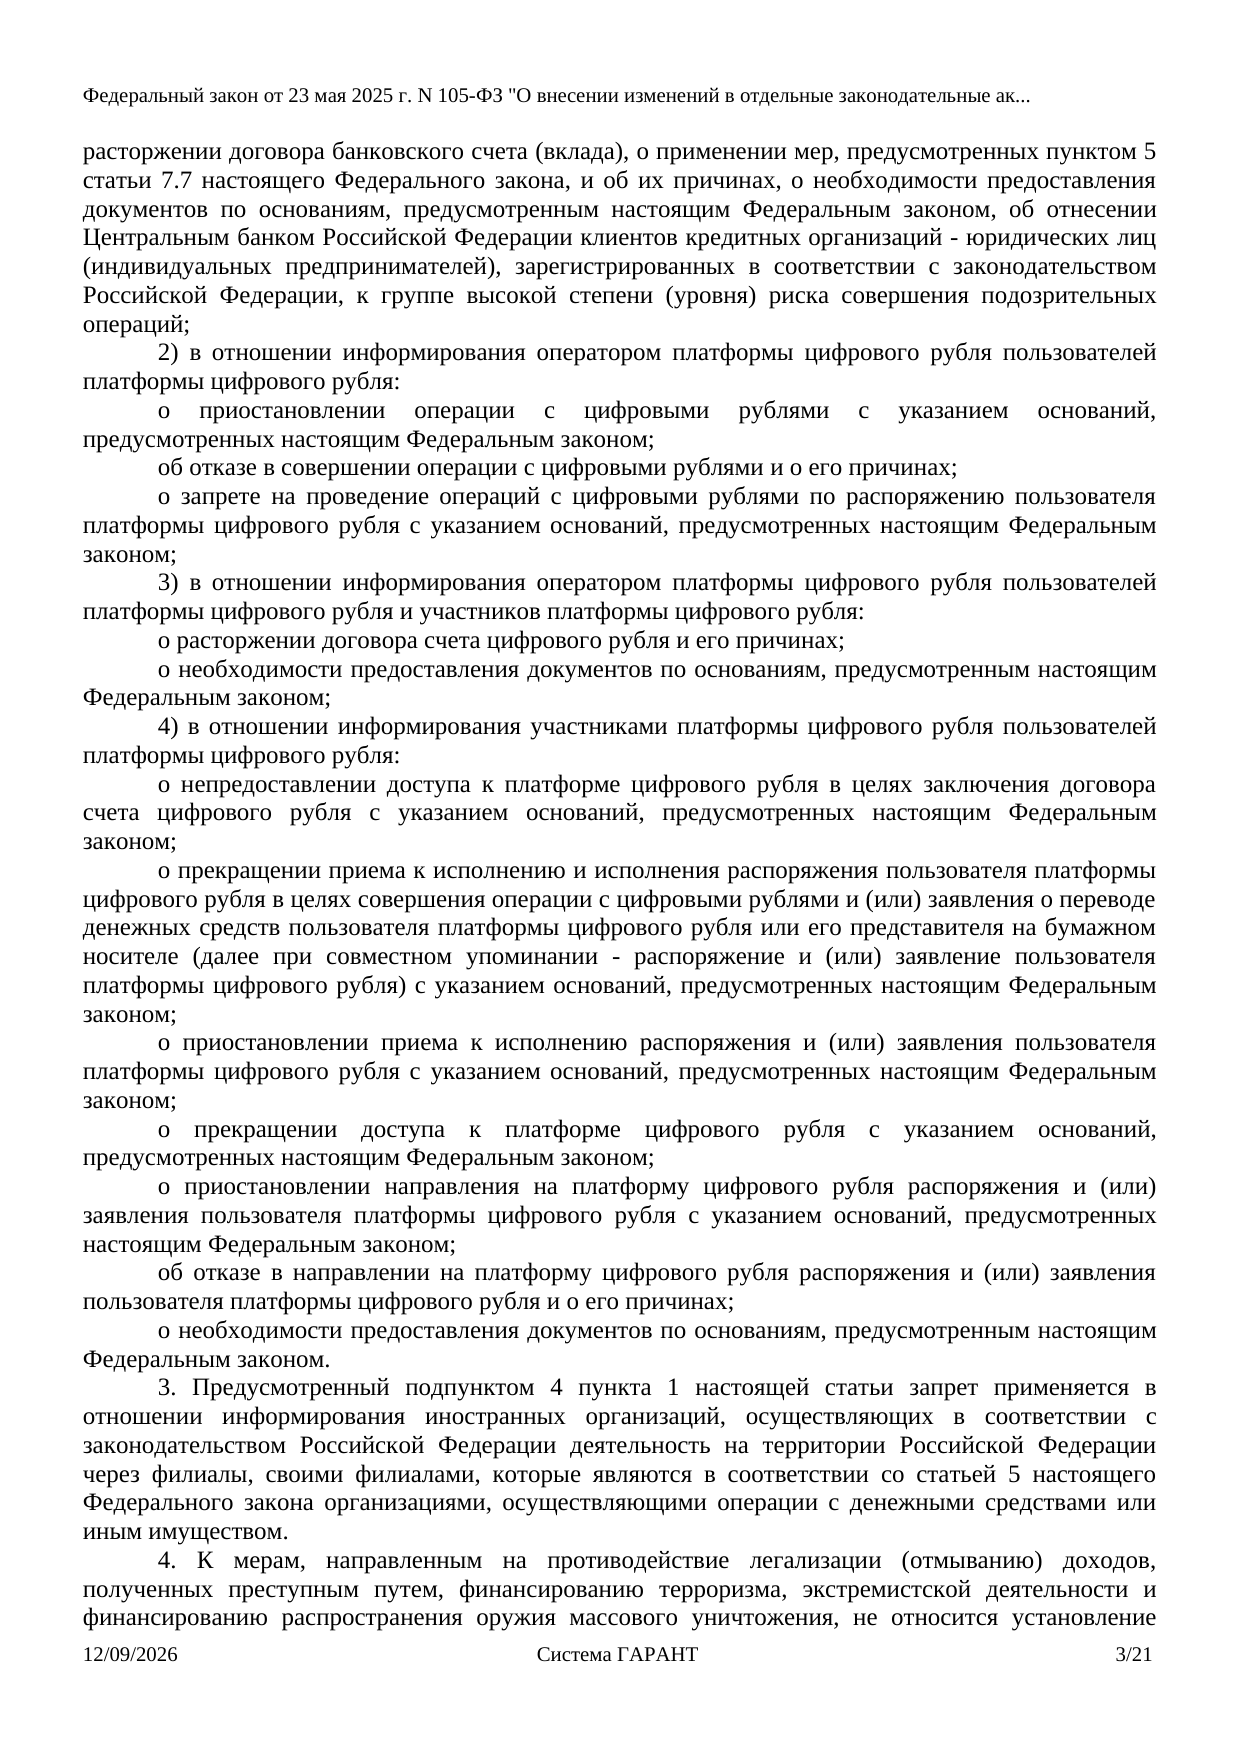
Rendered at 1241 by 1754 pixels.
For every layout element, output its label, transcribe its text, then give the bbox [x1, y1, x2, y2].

text 4) в отношении информирования участниками платформы цифрового рубля пользователей платформы цифрового рубля: [83, 711, 1157, 769]
text 4. К мерам, направленным на противодействие легализации (отмыванию) доходов, полученных преступным путем, финансированию терроризма, экстремистской деятельности и финансированию распространения оружия массового уничтожения, не относится установление [83, 1545, 1157, 1631]
text о непредоставлении доступа к платформе цифрового рубля в целях заключения договора счета цифрового рубля с указанием оснований, предусмотренных настоящим Федеральным законом; [83, 769, 1157, 855]
text о запрете на проведение операций с цифровыми рублями по распоряжению пользователя платформы цифрового рубля с указанием оснований, предусмотренных настоящим Федеральным законом; [83, 481, 1157, 567]
text 3. Предусмотренный подпунктом 4 пункта 1 настоящей статьи запрет применяется в отношении информирования иностранных организаций, осуществляющих в соответствии с законодательством Российской Федерации деятельность на территории Российской Федерации через филиалы, своими филиалами, которые являются в соответствии со статьей 5 настоящего Федерального закона организациями, осуществляющими операции с денежными средствами или иным имуществом. [83, 1372, 1157, 1545]
text о приостановлении приема к исполнению распоряжения и (или) заявления пользователя платформы цифрового рубля с указанием оснований, предусмотренных настоящим Федеральным законом; [83, 1027, 1157, 1114]
text 3) в отношении информирования оператором платформы цифрового рубля пользователей платформы цифрового рубля и участников платформы цифрового рубля: [83, 567, 1157, 625]
text 2) в отношении информирования оператором платформы цифрового рубля пользователей платформы цифрового рубля: [83, 337, 1157, 395]
text об отказе в совершении операции с цифровыми рублями и о его причинах; [83, 452, 1157, 481]
text о необходимости предоставления документов по основаниям, предусмотренным настоящим Федеральным законом; [83, 654, 1157, 711]
text о прекращении доступа к платформе цифрового рубля с указанием оснований, предусмотренных настоящим Федеральным законом; [83, 1114, 1157, 1171]
text о приостановлении операции с цифровыми рублями с указанием оснований, предусмотренных настоящим Федеральным законом; [83, 395, 1157, 452]
text о необходимости предоставления документов по основаниям, предусмотренным настоящим Федеральным законом. [83, 1315, 1157, 1372]
text расторжении договора банковского счета (вклада), о применении мер, предусмотренных пунктом 5 статьи 7.7 настоящего Федерального закона, и об их причинах, о необходимости предоставления документов по основаниям, предусмотренным настоящим Федеральным законом, об отнесении Центральным банком Российской Федерации клиентов кредитных организаций - юридических лиц (индивидуальных предпринимателей), зарегистрированных в соответствии с законодательством Российской Федерации, к группе высокой степени (уровня) риска совершения подозрительных операций; [83, 136, 1157, 337]
text о расторжении договора счета цифрового рубля и его причинах; [83, 625, 1157, 654]
text о прекращении приема к исполнению и исполнения распоряжения пользователя платформы цифрового рубля в целях совершения операции с цифровыми рублями и (или) заявления о переводе денежных средств пользователя платформы цифрового рубля или его представителя на бумажном носителе (далее при совместном упоминании - распоряжение и (или) заявление пользователя платформы цифрового рубля) с указанием оснований, предусмотренных настоящим Федеральным законом; [83, 855, 1157, 1027]
text об отказе в направлении на платформу цифрового рубля распоряжения и (или) заявления пользователя платформы цифрового рубля и о его причинах; [83, 1257, 1157, 1315]
text о приостановлении направления на платформу цифрового рубля распоряжения и (или) заявления пользователя платформы цифрового рубля с указанием оснований, предусмотренных настоящим Федеральным законом; [83, 1171, 1157, 1257]
